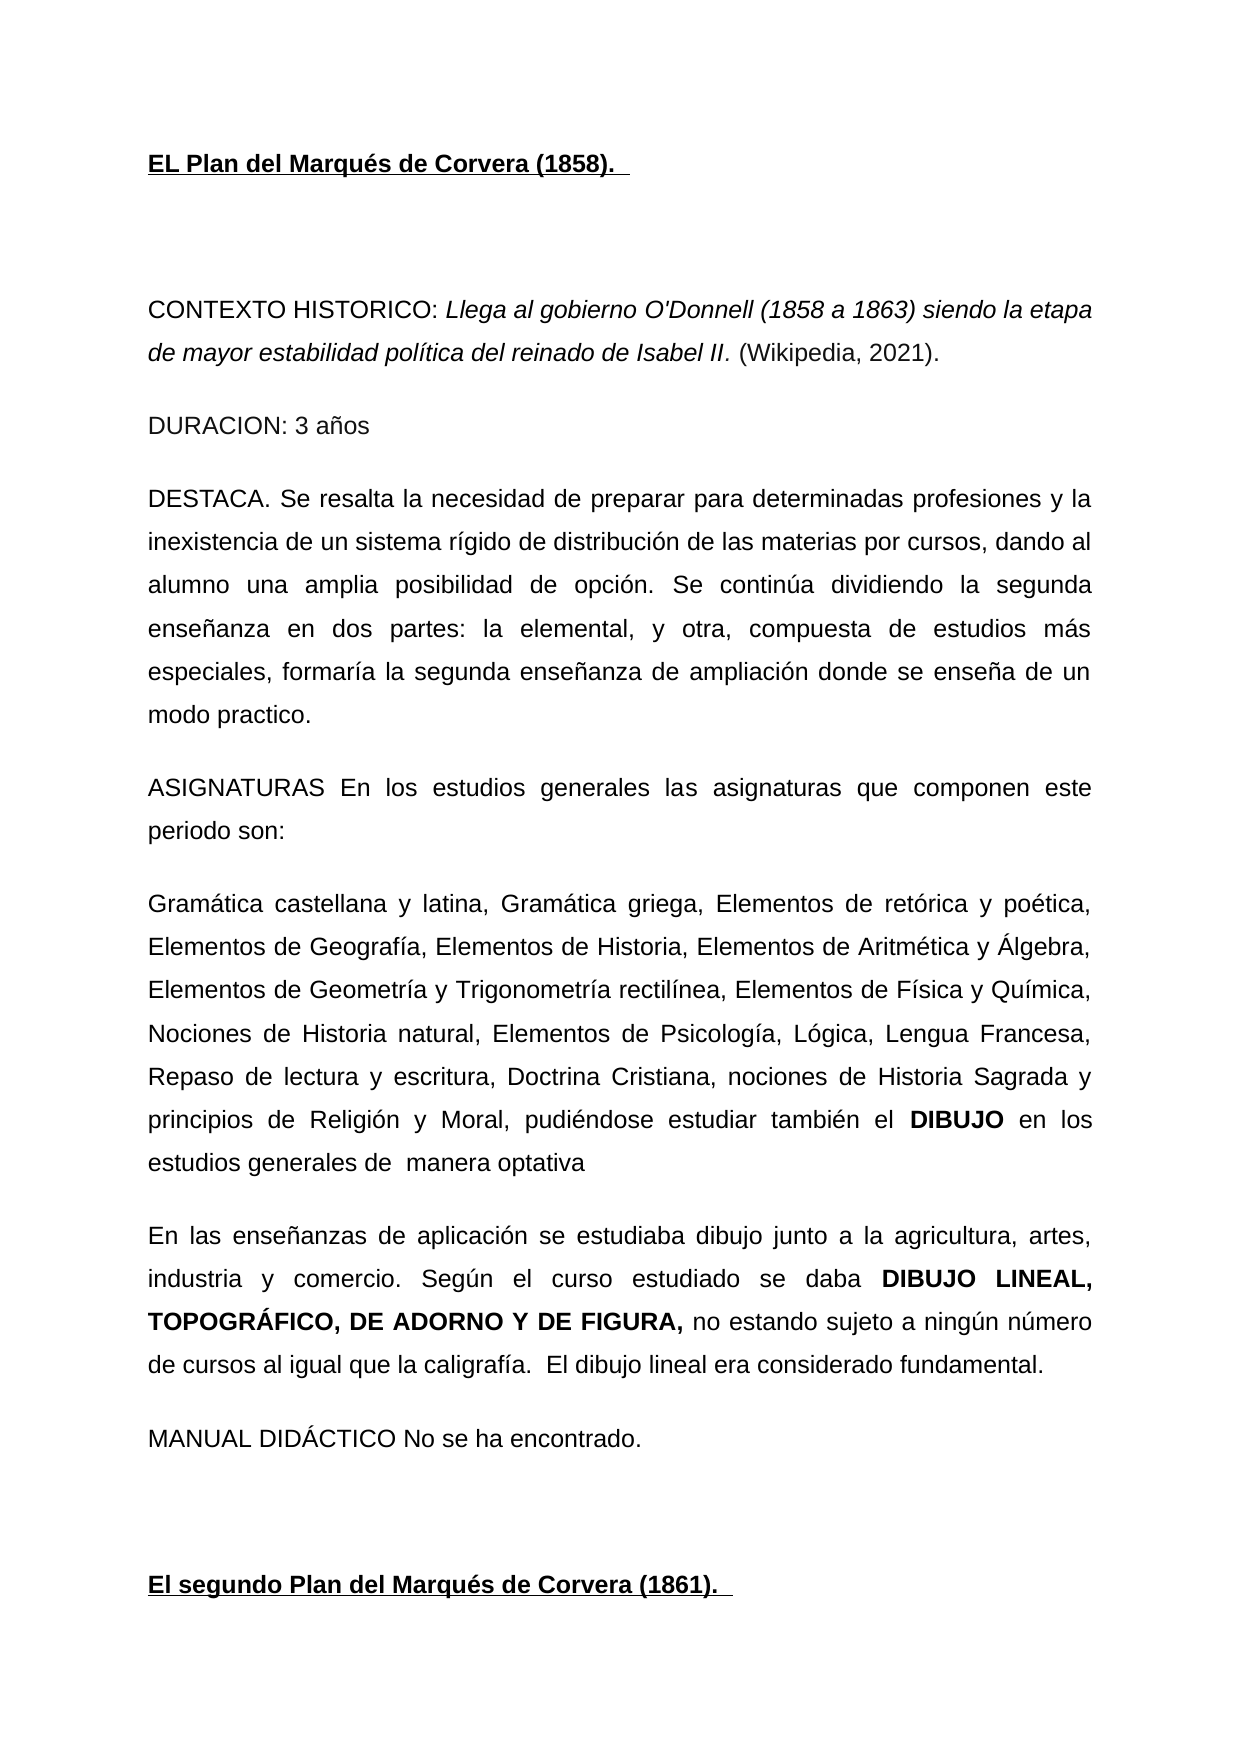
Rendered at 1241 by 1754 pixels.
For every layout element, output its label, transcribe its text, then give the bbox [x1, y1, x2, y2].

text En las enseñanzas de aplicación se estudiaba dibujo junto a la agricultura, artes, industria y comercio. Según el curso estudiado se daba DIBUJO LINEAL, TOPOGRÁFICO, DE ADORNO Y DE FIGURA, no estando sujeto a ningún número de cursos al igual que la caligrafía. El dibujo lineal era considerado fundamental. [148, 1221, 1093, 1379]
text EL Plan del Marqués de Corvera (1858). [148, 148, 1093, 177]
text Gramática castellana y latina, Gramática griega, Elementos de retórica y poética, Elementos de Geografía, Elementos de Historia, Elementos de Aritmética y Álgebra, Elementos de Geometría y Trigonometría rectilínea, Elementos de Física y Química, Nociones de Historia natural, Elementos de Psicología, Lógica, Lengua Francesa, Repaso de lectura y escritura, Doctrina Cristiana, nociones de Historia Sagrada y principios de Religión y Moral, pudiéndose estudiar también el DIBUJO en los estudios generales de manera optativa [148, 889, 1093, 1177]
text DESTACA. Se resalta la necesidad de preparar para determinadas profesiones y la inexistencia de un sistema rígido de distribución de las materias por cursos, dando al alumno una amplia posibilidad de opción. Se continúa dividiendo la segunda enseñanza en dos partes: la elemental, y otra, compuesta de estudios más especiales, formaría la segunda enseñanza de ampliación donde se enseña de un modo practico. [148, 484, 1093, 728]
text ASIGNATURAS En los estudios generales las asignaturas que componen este periodo son: [148, 773, 1093, 845]
text MANUAL DIDÁCTICO No se ha encontrado. [148, 1423, 1093, 1452]
text DURACION: 3 años [148, 411, 1093, 440]
text CONTEXTO HISTORICO: Llega al gobierno O'Donnell (1858 a 1863) siendo la etapa de mayor estabilidad política del reinado de Isabel II. (Wikipedia, 2021). [148, 295, 1093, 367]
text El segundo Plan del Marqués de Corvera (1861). [148, 1570, 1093, 1598]
